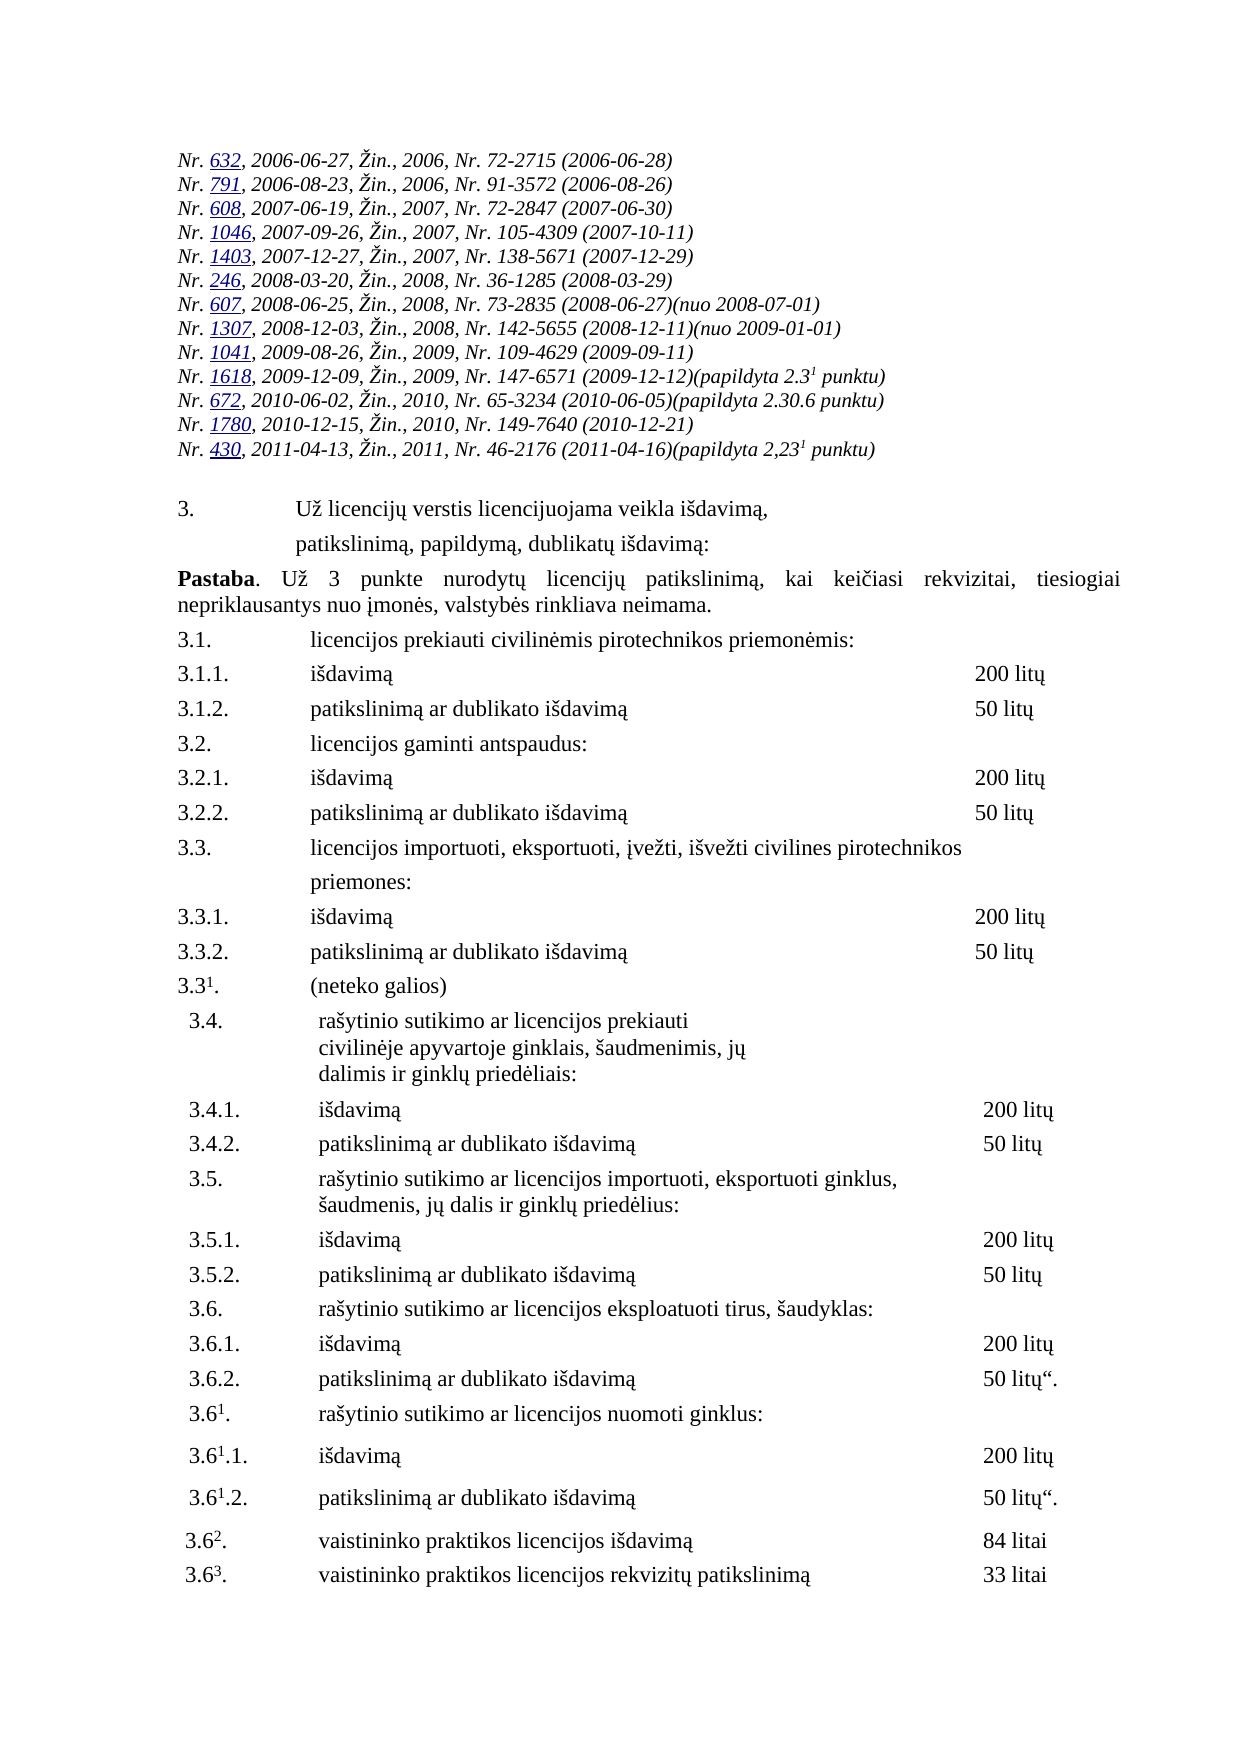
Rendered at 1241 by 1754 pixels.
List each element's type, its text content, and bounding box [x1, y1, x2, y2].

table_cell 3.6.1. [177, 1330, 307, 1365]
table_cell 84 litai [972, 1527, 1134, 1561]
text Nr. 1041, 2009-08-26, Žin., 2009, Nr. 109-4629 (2009-09-11) [177, 340, 1122, 364]
text Nr. 791, 2006-08-23, Žin., 2006, Nr. 91-3572 (2006-08-26) [177, 172, 1122, 196]
table_header rašytinio sutikimo ar licencijos prekiauti civilinėje apyvartoje ginklais, šaudmenimis, jų dalimis ir ginklų priedėliais: [307, 1007, 972, 1096]
table_cell išdavimą [307, 1330, 972, 1365]
table_cell 3.5.1. [177, 1226, 307, 1261]
text 3.3.2. patikslinimą ar dublikato išdavimą 50 litų [177, 938, 1122, 964]
table_cell vaistininko praktikos licencijos rekvizitų patikslinimą [307, 1561, 972, 1596]
table_cell 3.5.2. [177, 1261, 307, 1296]
table_cell patikslinimą ar dublikato išdavimą [307, 1365, 972, 1399]
text Nr. 1618, 2009-12-09, Žin., 2009, Nr. 147-6571 (2009-12-12)(papildyta 2.31 punktu) [177, 364, 1122, 388]
text 3.2.1. išdavimą 200 litų [177, 764, 1122, 791]
table_cell [972, 1400, 1134, 1442]
text 3.2. licencijos gaminti antspaudus: [177, 730, 1122, 756]
table_cell 3.62. [174, 1527, 307, 1561]
table_header [972, 1007, 1134, 1096]
text Nr. 1403, 2007-12-27, Žin., 2007, Nr. 138-5671 (2007-12-29) [177, 244, 1122, 268]
table_cell 200 litų [972, 1226, 1134, 1261]
text priemones: [177, 868, 974, 895]
table_cell 3.61.1. [177, 1442, 307, 1484]
table_header 3.4. [177, 1007, 307, 1096]
text 3.2.2. patikslinimą ar dublikato išdavimą 50 litų [177, 799, 1122, 825]
table_cell išdavimą [307, 1096, 972, 1130]
text 3.1. licencijos prekiauti civilinėmis pirotechnikos priemonėmis: [177, 626, 1122, 652]
text Nr. 246, 2008-03-20, Žin., 2008, Nr. 36-1285 (2008-03-29) [177, 268, 1122, 292]
text Nr. 1046, 2007-09-26, Žin., 2007, Nr. 105-4309 (2007-10-11) [177, 220, 1122, 244]
text Pastaba. Už 3 punkte nurodytų licencijų patikslinimą, kai keičiasi rekvizitai, tiesiogiai nepriklausantys nuo įmonės, valstybės rinkliava neimama. [177, 564, 1122, 617]
text Nr. 1780, 2010-12-15, Žin., 2010, Nr. 149-7640 (2010-12-21) [177, 412, 1122, 436]
table_cell rašytinio sutikimo ar licencijos eksploatuoti tirus, šaudyklas: [307, 1296, 972, 1330]
table_cell patikslinimą ar dublikato išdavimą [307, 1261, 972, 1296]
table_cell 50 litų“. [972, 1365, 1134, 1399]
table_cell 3.6. [177, 1296, 307, 1330]
table_cell patikslinimą ar dublikato išdavimą [307, 1484, 972, 1527]
table_cell 200 litų [972, 1096, 1134, 1130]
table_cell 33 litai [972, 1561, 1134, 1596]
table_cell [972, 1296, 1134, 1330]
text 3. Už licencijų verstis licencijuojama veikla išdavimą, [177, 495, 1122, 522]
table_cell 3.5. [177, 1165, 307, 1226]
table_cell rašytinio sutikimo ar licencijos importuoti, eksportuoti ginklus, šaudmenis, jų dalis ir ginklų priedėlius: [307, 1165, 972, 1226]
text 3.1.2. patikslinimą ar dublikato išdavimą 50 litų [177, 695, 1122, 721]
table_cell [972, 1165, 1134, 1226]
table_cell patikslinimą ar dublikato išdavimą [307, 1130, 972, 1165]
text Nr. 607, 2008-06-25, Žin., 2008, Nr. 73-2835 (2008-06-27)(nuo 2008-07-01) [177, 292, 1122, 316]
table_cell rašytinio sutikimo ar licencijos nuomoti ginklus: [307, 1400, 972, 1442]
table_cell 50 litų [972, 1130, 1134, 1165]
table_cell 3.61. [177, 1400, 307, 1442]
table_cell 3.4.2. [177, 1130, 307, 1165]
table_cell 3.61.2. [177, 1484, 307, 1527]
text patikslinimą, papildymą, dublikatų išdavimą: [177, 530, 1122, 556]
table_cell vaistininko praktikos licencijos išdavimą [307, 1527, 972, 1561]
text 3.3. licencijos importuoti, eksportuoti, įvežti, išvežti civilines pirotechnikos [177, 834, 974, 860]
table_cell 3.6.2. [177, 1365, 307, 1399]
table_cell 50 litų [972, 1261, 1134, 1296]
text Nr. 608, 2007-06-19, Žin., 2007, Nr. 72-2847 (2007-06-30) [177, 196, 1122, 220]
text 3.31. (neteko galios) [177, 972, 1122, 999]
text Nr. 1307, 2008-12-03, Žin., 2008, Nr. 142-5655 (2008-12-11)(nuo 2009-01-01) [177, 316, 1122, 340]
table_cell 3.63. [174, 1561, 307, 1596]
table_cell 200 litų [972, 1442, 1134, 1484]
table_cell 50 litų“. [972, 1484, 1134, 1527]
text 3.1.1. išdavimą 200 litų [177, 660, 1122, 687]
text 3.3.1. išdavimą 200 litų [177, 903, 1137, 929]
text Nr. 672, 2010-06-02, Žin., 2010, Nr. 65-3234 (2010-06-05)(papildyta 2.30.6 punktu) [177, 388, 1122, 412]
text Nr. 430, 2011-04-13, Žin., 2011, Nr. 46-2176 (2011-04-16)(papildyta 2,231 punktu) [177, 436, 1122, 461]
table_cell 3.4.1. [177, 1096, 307, 1130]
table_cell 200 litų [972, 1330, 1134, 1365]
table_cell išdavimą [307, 1226, 972, 1261]
table_cell išdavimą [307, 1442, 972, 1484]
text Nr. 632, 2006-06-27, Žin., 2006, Nr. 72-2715 (2006-06-28) [177, 148, 1122, 172]
